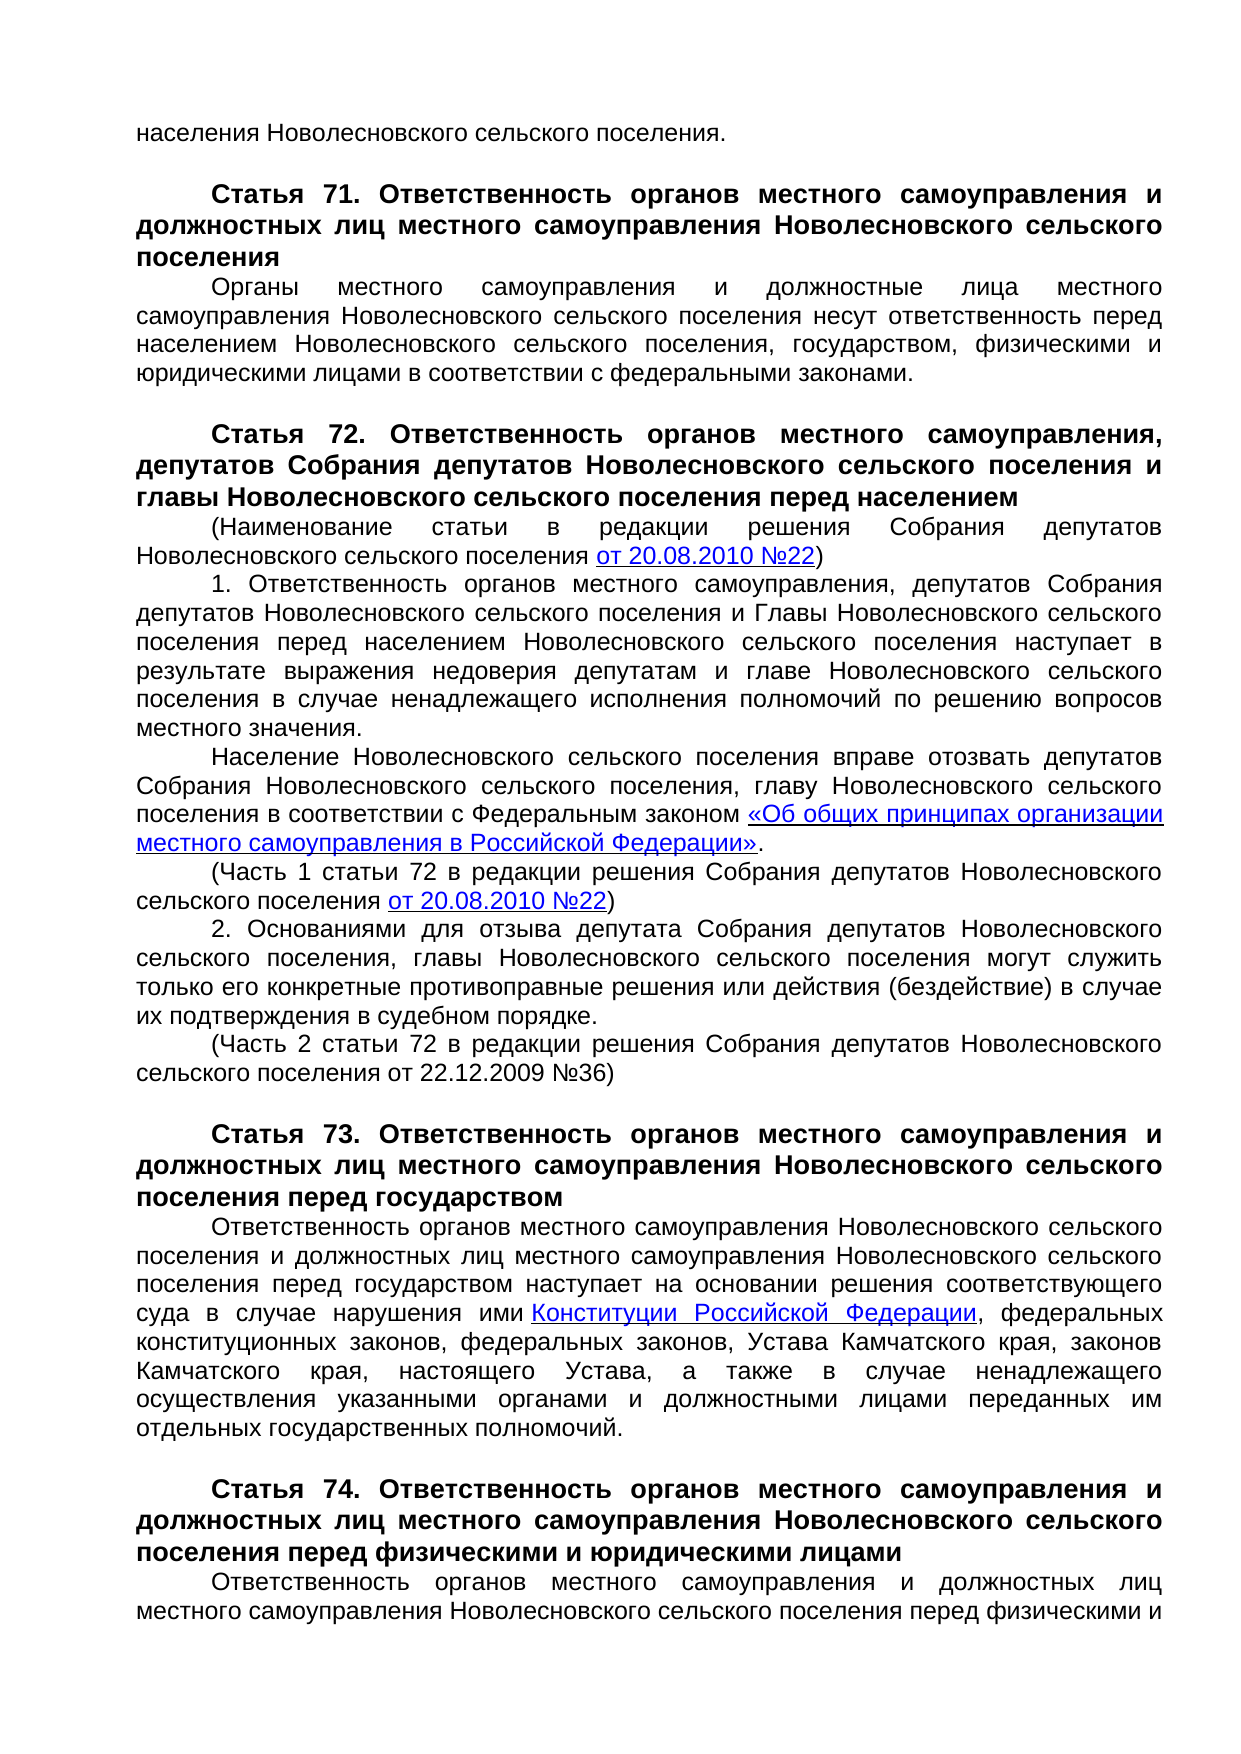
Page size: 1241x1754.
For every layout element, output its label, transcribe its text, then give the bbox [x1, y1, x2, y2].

text Статья 74. Ответственность органов местного самоуправления и должностных лиц местного самоуправления Новолесновского сельского поселения перед физическими и юридическими лицами [136, 1473, 1163, 1567]
text (Часть 2 статьи 72 в редакции решения Собрания депутатов Новолесновского сельского поселения от 22.12.2009 №36) [136, 1029, 1163, 1087]
text Население Новолесновского сельского поселения вправе отозвать депутатов Собрания Новолесновского сельского поселения, главу Новолесновского сельского поселения в соответствии с Федеральным законом «Об общих принципах организации местного самоуправления в Российской Федерации». [136, 742, 1163, 857]
text (Часть 1 статьи 72 в редакции решения Собрания депутатов Новолесновского сельского поселения от 20.08.2010 №22) [136, 857, 1163, 914]
text (Наименование статьи в редакции решения Собрания депутатов Новолесновского сельского поселения от 20.08.2010 №22) [136, 512, 1163, 569]
text Статья 71. Ответственность органов местного самоуправления и должностных лиц местного самоуправления Новолесновского сельского поселения [136, 178, 1163, 272]
text Статья 72. Ответственность органов местного самоуправления, депутатов Собрания депутатов Новолесновского сельского поселения и главы Новолесновского сельского поселения перед населением [136, 418, 1163, 512]
text Статья 73. Ответственность органов местного самоуправления и должностных лиц местного самоуправления Новолесновского сельского поселения перед государством [136, 1118, 1163, 1212]
text 1. Ответственность органов местного самоуправления, депутатов Собрания депутатов Новолесновского сельского поселения и Главы Новолесновского сельского поселения перед населением Новолесновского сельского поселения наступает в результате выражения недоверия депутатам и главе Новолесновского сельского поселения в случае ненадлежащего исполнения полномочий по решению вопросов местного значения. [136, 569, 1163, 742]
text Ответственность органов местного самоуправления и должностных лиц местного самоуправления Новолесновского сельского поселения перед физическими и [136, 1567, 1163, 1624]
text Органы местного самоуправления и должностные лица местного самоуправления Новолесновского сельского поселения несут ответственность перед населением Новолесновского сельского поселения, государством, физическими и юридическими лицами в соответствии с федеральными законами. [136, 272, 1163, 387]
text Ответственность органов местного самоуправления Новолесновского сельского поселения и должностных лиц местного самоуправления Новолесновского сельского поселения перед государством наступает на основании решения соответствующего суда в случае нарушения ими Конституции Российской Федерации, федеральных конституционных законов, федеральных законов, Устава Камчатского края, законов Камчатского края, настоящего Устава, а также в случае ненадлежащего осуществления указанными органами и должностными лицами переданных им отдельных государственных полномочий. [136, 1212, 1163, 1442]
text населения Новолесновского сельского поселения. [136, 118, 1163, 147]
text 2. Основаниями для отзыва депутата Собрания депутатов Новолесновского сельского поселения, главы Новолесновского сельского поселения могут служить только его конкретные противоправные решения или действия (бездействие) в случае их подтверждения в судебном порядке. [136, 914, 1163, 1029]
